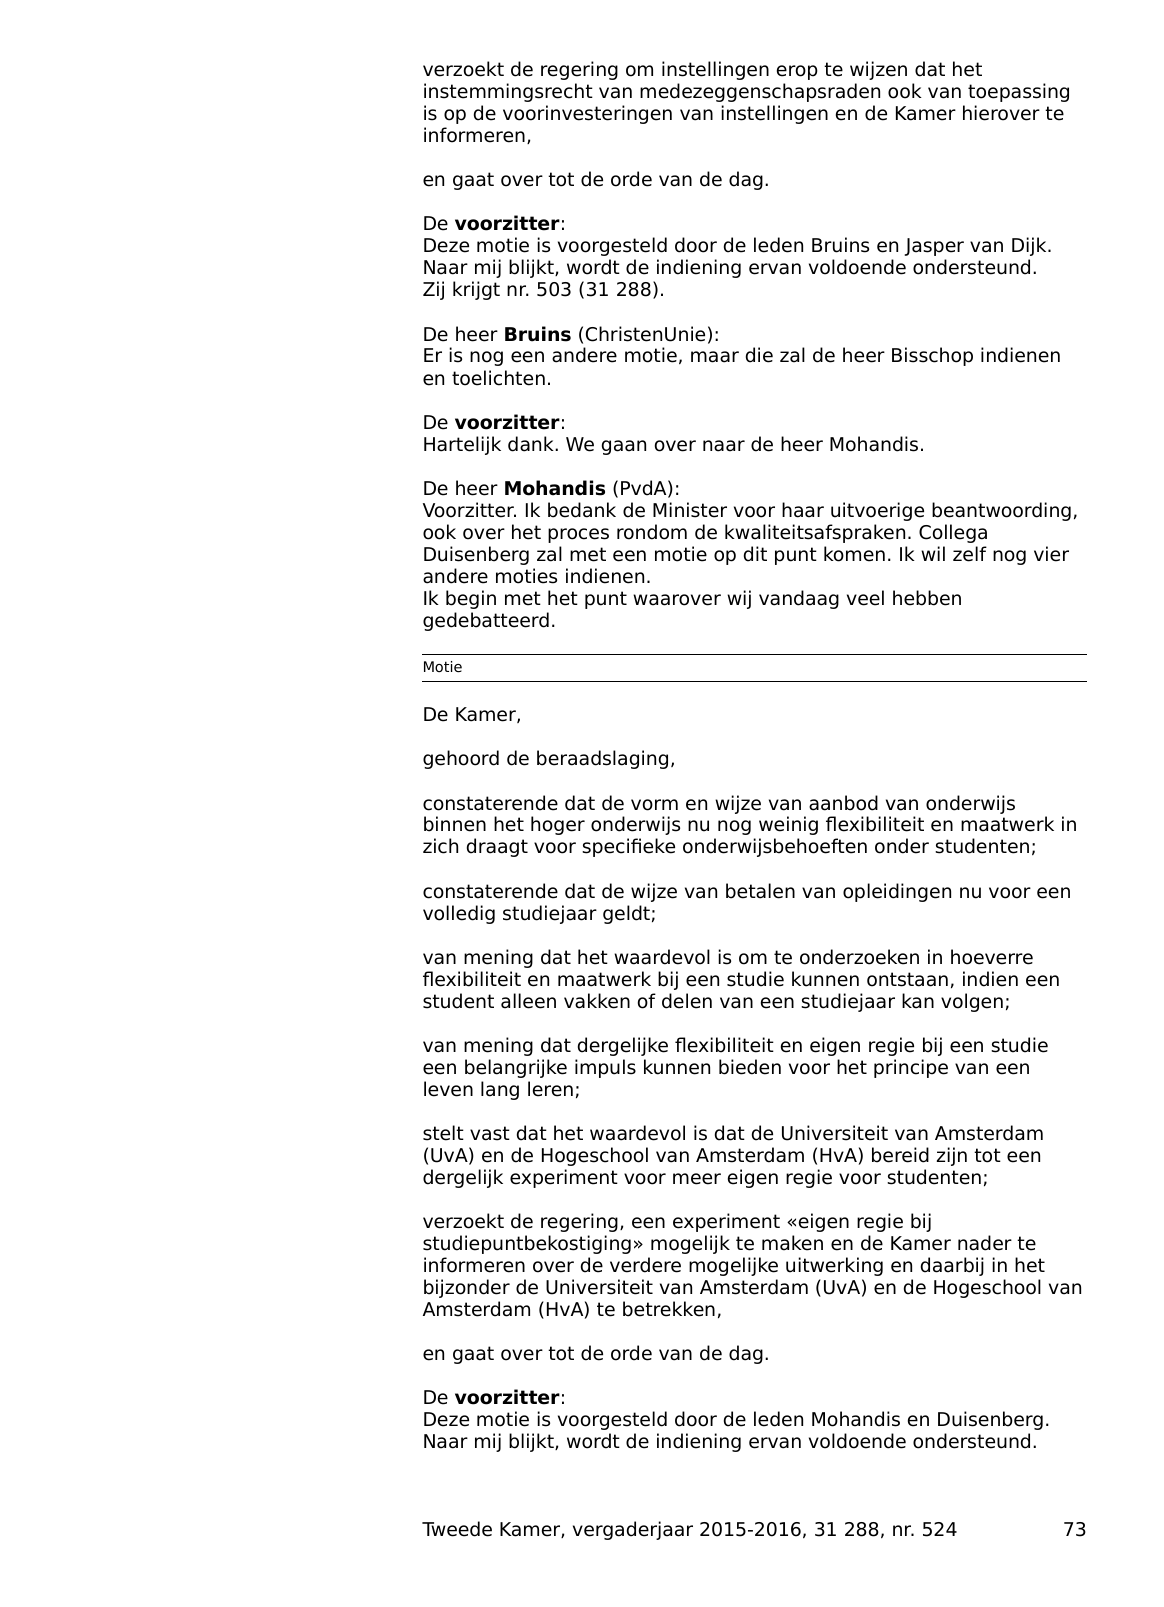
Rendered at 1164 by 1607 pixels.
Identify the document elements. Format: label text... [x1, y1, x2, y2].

text en gaat over tot de orde van de dag. [422, 169, 1087, 191]
text De voorzitter: [422, 213, 1087, 235]
text van mening dat het waardevol is om te onderzoeken in hoeverre flexibiliteit en maatwerk bij een studie kunnen ontstaan, indien een student alleen vakken of delen van een studiejaar kan volgen; [422, 947, 1087, 1013]
text Zij krijgt nr. 503 (31 288). [422, 279, 1087, 301]
text Hartelijk dank. We gaan over naar de heer Mohandis. [422, 433, 1087, 456]
text De heer Mohandis (PvdA): [422, 478, 1087, 500]
text De voorzitter: [422, 1387, 1087, 1409]
text De heer Bruins (ChristenUnie): [422, 323, 1087, 345]
text Er is nog een andere motie, maar die zal de heer Bisschop indienen en toelichten. [422, 345, 1087, 389]
table_header Motie [422, 655, 1087, 681]
text stelt vast dat het waardevol is dat de Universiteit van Amsterdam (UvA) en de Hogeschool van Amsterdam (HvA) bereid zijn tot een dergelijk experiment voor meer eigen regie voor studenten; [422, 1123, 1087, 1189]
text Ik begin met het punt waarover wij vandaag veel hebben gedebatteerd. [422, 588, 1087, 632]
text van mening dat dergelijke flexibiliteit en eigen regie bij een studie een belangrijke impuls kunnen bieden voor het principe van een leven lang leren; [422, 1035, 1087, 1101]
text verzoekt de regering, een experiment «eigen regie bij studiepuntbekostiging» mogelijk te maken en de Kamer nader te informeren over de verdere mogelijke uitwerking en daarbij in het bijzonder de Universiteit van Amsterdam (UvA) en de Hogeschool van Amsterdam (HvA) te betrekken, [422, 1211, 1087, 1321]
text constaterende dat de wijze van betalen van opleidingen nu voor een volledig studiejaar geldt; [422, 881, 1087, 924]
text Deze motie is voorgesteld door de leden Mohandis en Duisenberg. Naar mij blijkt, wordt de indiening ervan voldoende ondersteund. [422, 1409, 1087, 1453]
text gehoord de beraadslaging, [422, 748, 1087, 770]
text De voorzitter: [422, 412, 1087, 433]
text en gaat over tot de orde van de dag. [422, 1343, 1087, 1365]
text verzoekt de regering om instellingen erop te wijzen dat het instemmingsrecht van medezeggenschapsraden ook van toepassing is op de voorinvesteringen van instellingen en de Kamer hierover te informeren, [422, 59, 1087, 147]
text De Kamer, [422, 704, 1087, 726]
text Deze motie is voorgesteld door de leden Bruins en Jasper van Dijk. Naar mij blijkt, wordt de indiening ervan voldoende ondersteund. [422, 235, 1087, 279]
text Voorzitter. Ik bedank de Minister voor haar uitvoerige beantwoording, ook over het proces rondom de kwaliteitsafspraken. Collega Duisenberg zal met een motie op dit punt komen. Ik wil zelf nog vier andere moties indienen. [422, 500, 1087, 588]
text constaterende dat de vorm en wijze van aanbod van onderwijs binnen het hoger onderwijs nu nog weinig flexibiliteit en maatwerk in zich draagt voor specifieke onderwijsbehoeften onder studenten; [422, 792, 1087, 858]
